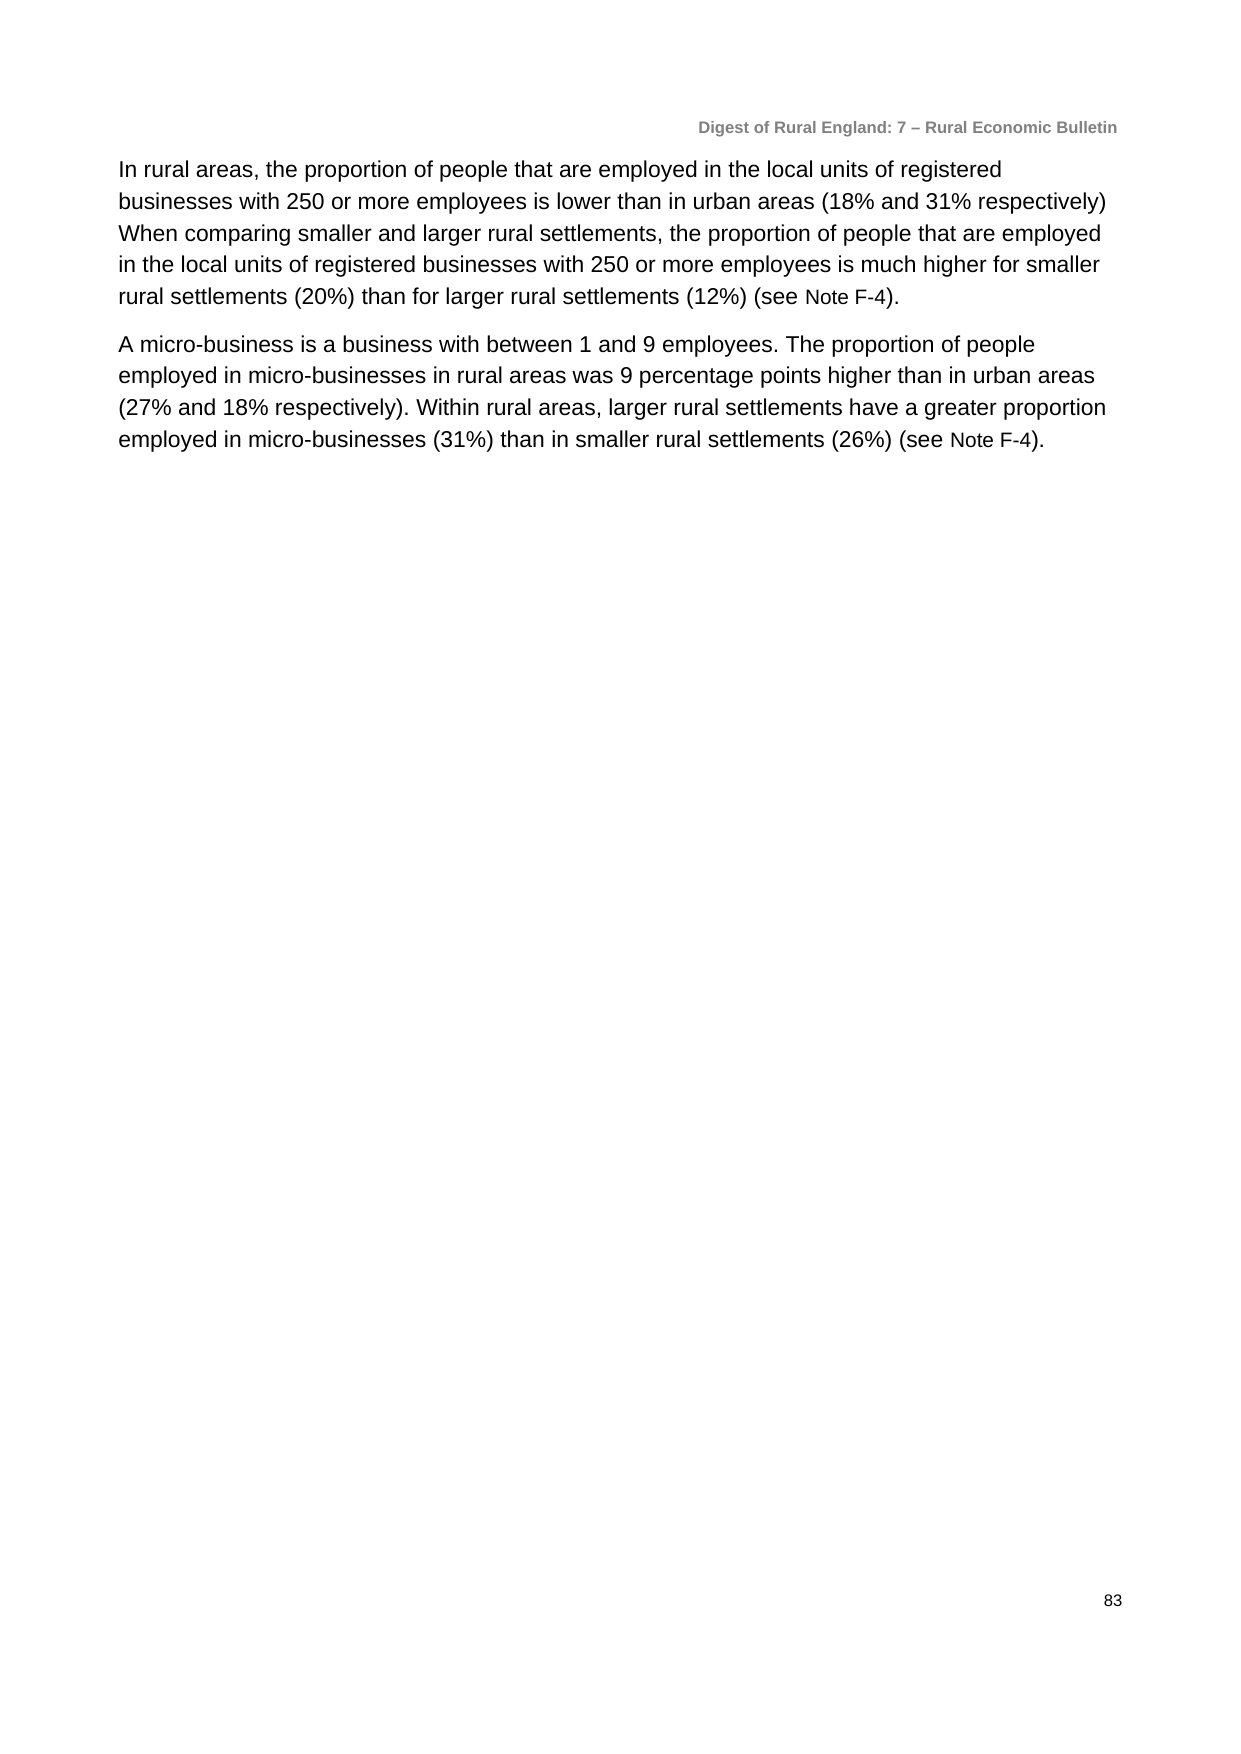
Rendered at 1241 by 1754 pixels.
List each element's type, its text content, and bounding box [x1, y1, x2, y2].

text A micro-business is a business with between 1 and 9 employees. The proportion of people employed in micro-businesses in rural areas was 9 percentage points higher than in urban areas (27% and 18% respectively). Within rural areas, larger rural settlements have a greater proportion employed in micro-businesses (31%) than in smaller rural settlements (26%) (see Note F-4). [118, 331, 1122, 452]
text In rural areas, the proportion of people that are employed in the local units of registered businesses with 250 or more employees is lower than in urban areas (18% and 31% respectively) When comparing smaller and larger rural settlements, the proportion of people that are employed in the local units of registered businesses with 250 or more employees is much higher for smaller rural settlements (20%) than for larger rural settlements (12%) (see Note F-4). [118, 156, 1122, 309]
